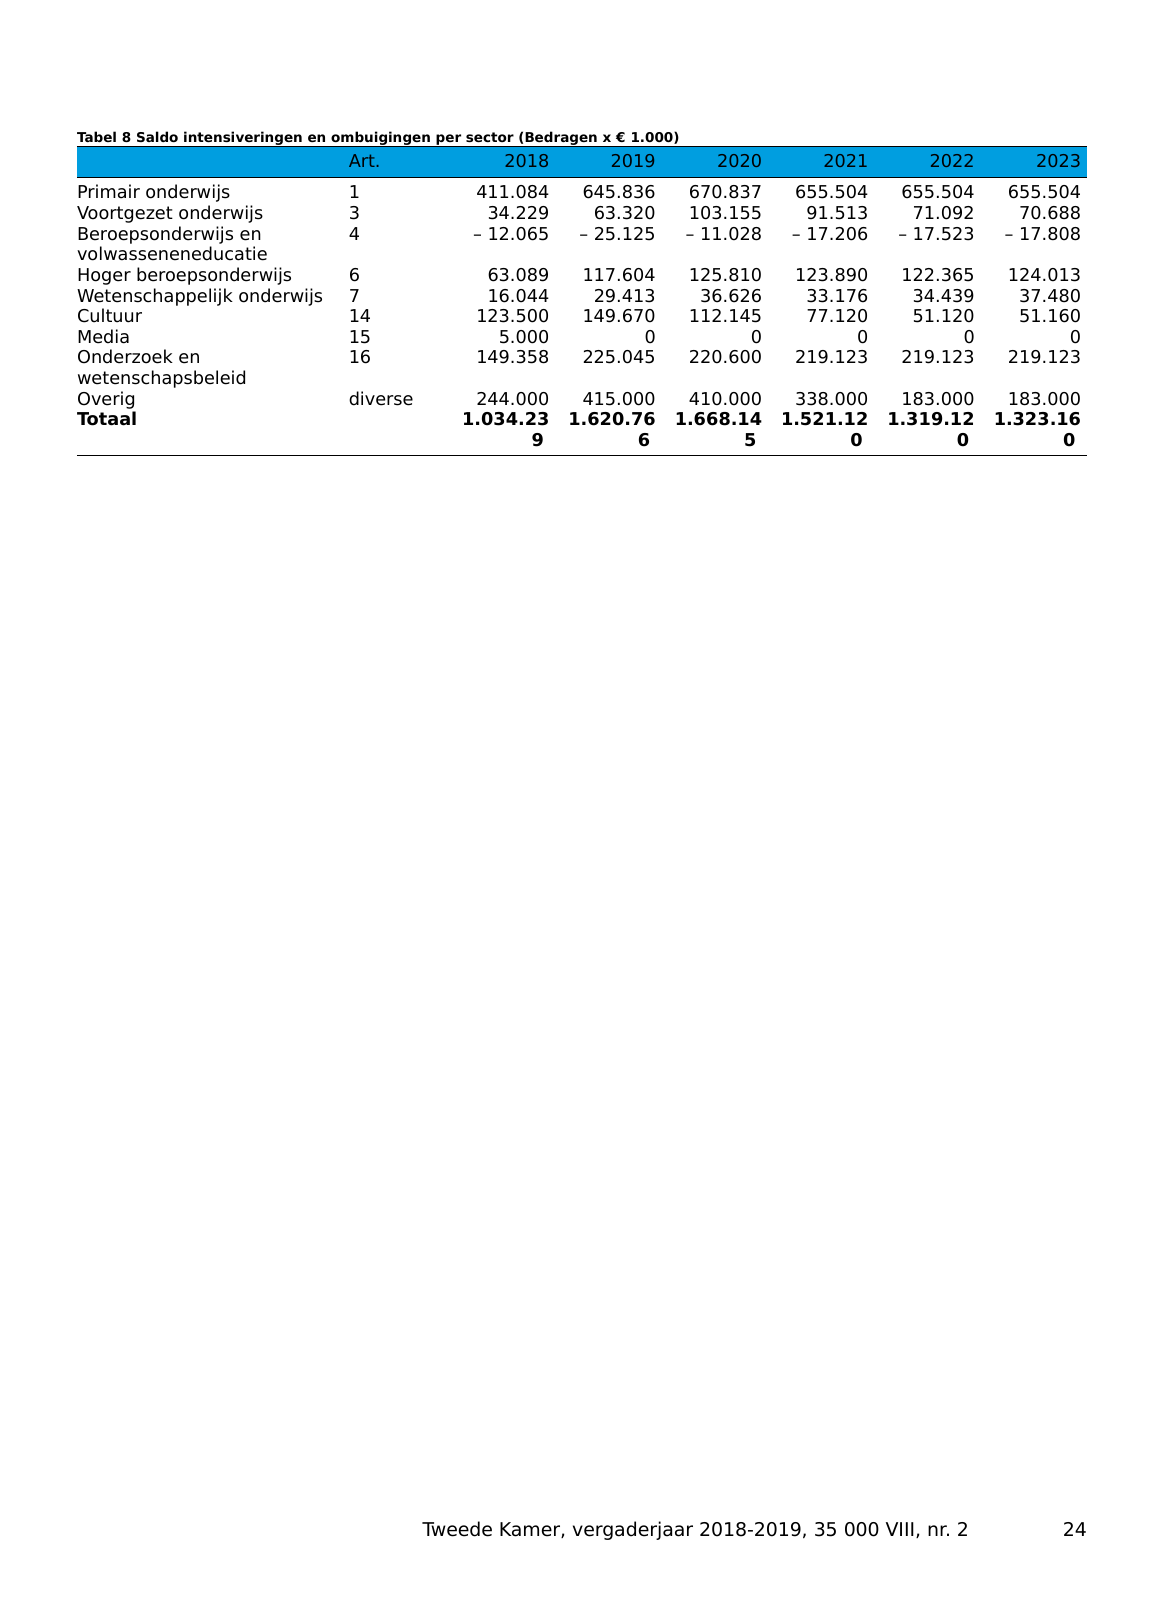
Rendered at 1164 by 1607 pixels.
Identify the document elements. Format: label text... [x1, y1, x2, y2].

table_cell 4 [343, 224, 449, 265]
table_cell 2020 [661, 147, 768, 177]
table_cell 1.620.766 [555, 409, 661, 455]
table_cell 112.145 [661, 306, 768, 327]
table_cell 219.123 [874, 348, 980, 389]
table_cell 123.890 [768, 265, 874, 286]
table_cell – 17.523 [874, 224, 980, 265]
table_cell 149.358 [449, 348, 555, 389]
table_cell 37.480 [980, 286, 1087, 306]
table_cell 410.000 [661, 389, 768, 409]
table_cell 220.600 [661, 348, 768, 389]
table_cell 16 [343, 348, 449, 389]
table_cell Voortgezet onderwijs [77, 203, 342, 224]
table_cell 415.000 [555, 389, 661, 409]
table_cell 71.092 [874, 203, 980, 224]
table_cell diverse [343, 389, 449, 409]
table_cell 1.323.160 [980, 409, 1087, 455]
table_cell 6 [343, 265, 449, 286]
table_cell 411.084 [449, 178, 555, 203]
table_cell Art. [343, 147, 449, 177]
table_cell [77, 147, 342, 177]
table_cell 124.013 [980, 265, 1087, 286]
table_cell Beroepsonderwijs en volwasseneneducatie [77, 224, 342, 265]
table_cell 29.413 [555, 286, 661, 306]
table_cell [343, 409, 449, 455]
table_cell Cultuur [77, 306, 342, 327]
table_cell 122.365 [874, 265, 980, 286]
table_cell Wetenschappelijk onderwijs [77, 286, 342, 306]
table_cell 2019 [555, 147, 661, 177]
table_cell 2018 [449, 147, 555, 177]
table_cell 34.229 [449, 203, 555, 224]
table_cell 338.000 [768, 389, 874, 409]
table_cell 51.160 [980, 306, 1087, 327]
table_cell 77.120 [768, 306, 874, 327]
table_cell 0 [661, 327, 768, 347]
table_cell 0 [980, 327, 1087, 347]
table_cell 34.439 [874, 286, 980, 306]
table_cell 670.837 [661, 178, 768, 203]
table_cell 7 [343, 286, 449, 306]
table_cell 5.000 [449, 327, 555, 347]
table_cell 125.810 [661, 265, 768, 286]
table_cell 244.000 [449, 389, 555, 409]
table_cell 1.034.239 [449, 409, 555, 455]
table_cell – 25.125 [555, 224, 661, 265]
table_cell Media [77, 327, 342, 347]
table_cell 219.123 [768, 348, 874, 389]
table_cell Onderzoek en wetenschapsbeleid [77, 348, 342, 389]
table_cell 183.000 [980, 389, 1087, 409]
table_cell 1 [343, 178, 449, 203]
table_cell 149.670 [555, 306, 661, 327]
table_cell 0 [768, 327, 874, 347]
table_cell 16.044 [449, 286, 555, 306]
table_cell 1.521.120 [768, 409, 874, 455]
table_cell 219.123 [980, 348, 1087, 389]
table_cell 70.688 [980, 203, 1087, 224]
table_cell 91.513 [768, 203, 874, 224]
table_cell 3 [343, 203, 449, 224]
table_cell Primair onderwijs [77, 178, 342, 203]
table_cell 15 [343, 327, 449, 347]
table_cell 225.045 [555, 348, 661, 389]
table_cell 2022 [874, 147, 980, 177]
table_cell 63.320 [555, 203, 661, 224]
table_cell 1.319.120 [874, 409, 980, 455]
table_cell – 17.206 [768, 224, 874, 265]
table_cell 183.000 [874, 389, 980, 409]
table_cell Overig [77, 389, 342, 409]
table_cell 0 [874, 327, 980, 347]
table_cell – 11.028 [661, 224, 768, 265]
table_cell 33.176 [768, 286, 874, 306]
table_cell 103.155 [661, 203, 768, 224]
table_cell – 12.065 [449, 224, 555, 265]
table_cell 117.604 [555, 265, 661, 286]
table_cell 2021 [768, 147, 874, 177]
table_cell 14 [343, 306, 449, 327]
table_cell Hoger beroepsonderwijs [77, 265, 342, 286]
table_cell 655.504 [768, 178, 874, 203]
table_cell 51.120 [874, 306, 980, 327]
table_cell 655.504 [874, 178, 980, 203]
table_header Tabel 8 Saldo intensiveringen en ombuigingen per sector (Bedragen x € 1.000) [77, 130, 1087, 146]
table_cell 36.626 [661, 286, 768, 306]
table_cell 63.089 [449, 265, 555, 286]
table_cell 1.668.145 [661, 409, 768, 455]
table_cell Totaal [77, 409, 342, 455]
table_cell 0 [555, 327, 661, 347]
table_cell 2023 [980, 147, 1087, 177]
table_cell 645.836 [555, 178, 661, 203]
table_cell – 17.808 [980, 224, 1087, 265]
table_cell 655.504 [980, 178, 1087, 203]
table_cell 123.500 [449, 306, 555, 327]
